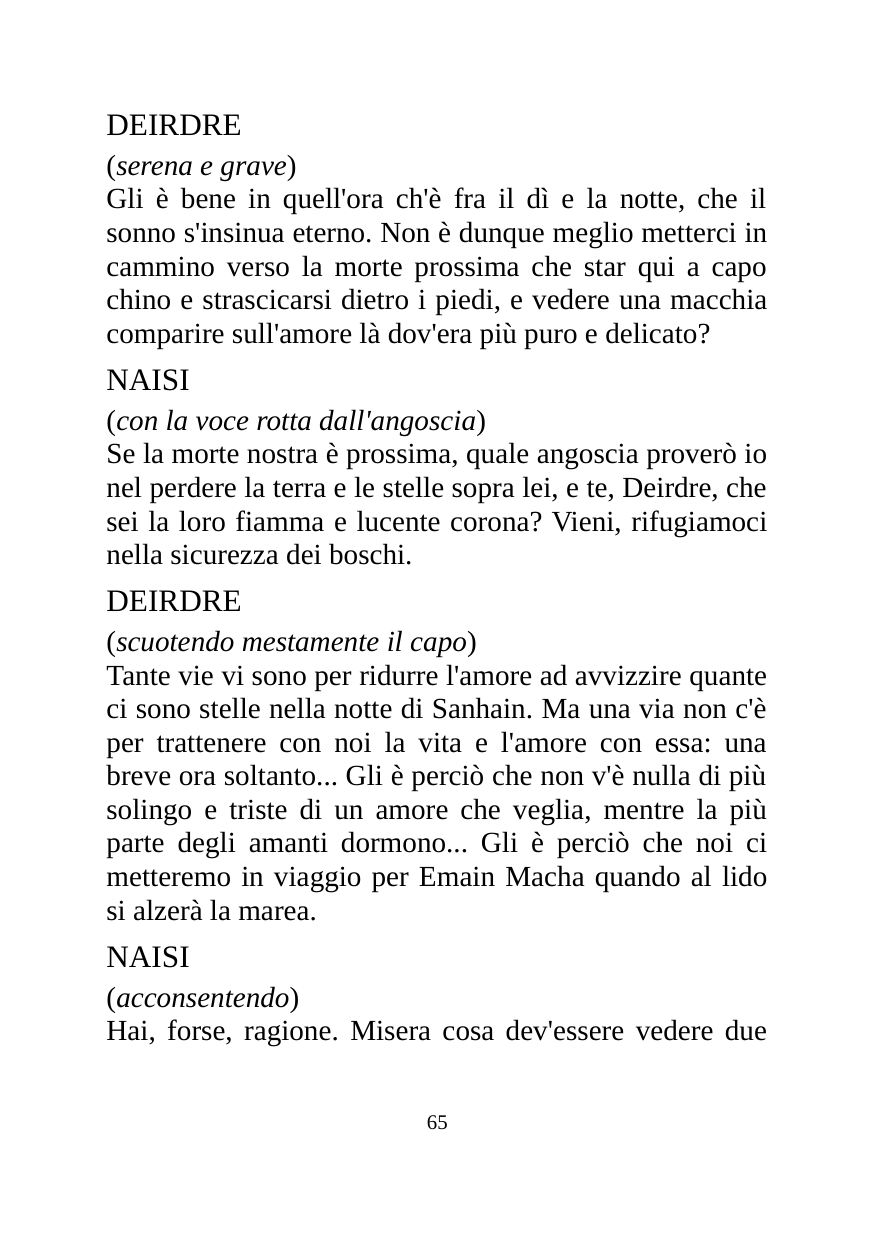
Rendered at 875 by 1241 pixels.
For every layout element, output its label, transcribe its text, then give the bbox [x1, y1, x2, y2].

text Se la morte nostra è prossima, quale angoscia proverò io nel perdere la terra e le stelle sopra lei, e te, Deirdre, che sei la loro fiamma e lucente corona? Vieni, rifugiamoci nella sicurezza dei boschi. [106, 437, 768, 571]
text DEIRDRE [106, 582, 768, 618]
text Tante vie vi sono per ridurre l'amore ad avvizzire quante ci sono stelle nella notte di Sanhain. Ma una via non c'è per trattenere con noi la vita e l'amore con essa: una breve ora soltanto... Gli è perciò che non v'è nulla di più solingo e triste di un amore che veglia, mentre la più parte degli amanti dormono... Gli è perciò che noi ci metteremo in viaggio per Emain Macha quando al lido si alzerà la marea. [106, 658, 768, 926]
text NAISI [106, 361, 768, 397]
text DEIRDRE [106, 106, 768, 142]
text (acconsentendo) [106, 980, 768, 1013]
text Hai, forse, ragione. Misera cosa dev'essere vedere due [106, 1013, 768, 1047]
text (scuotendo mestamente il capo) [106, 624, 768, 658]
text Gli è bene in quell'ora ch'è fra il dì e la notte, che il sonno s'insinua eterno. Non è dunque meglio metterci in cammino verso la morte prossima che star qui a capo chino e strascicarsi dietro i piedi, e vedere una macchia comparire sull'amore là dov'era più puro e delicato? [106, 182, 768, 349]
text NAISI [106, 938, 768, 974]
text (serena e grave) [106, 148, 768, 182]
text (con la voce rotta dall'angoscia) [106, 403, 768, 437]
